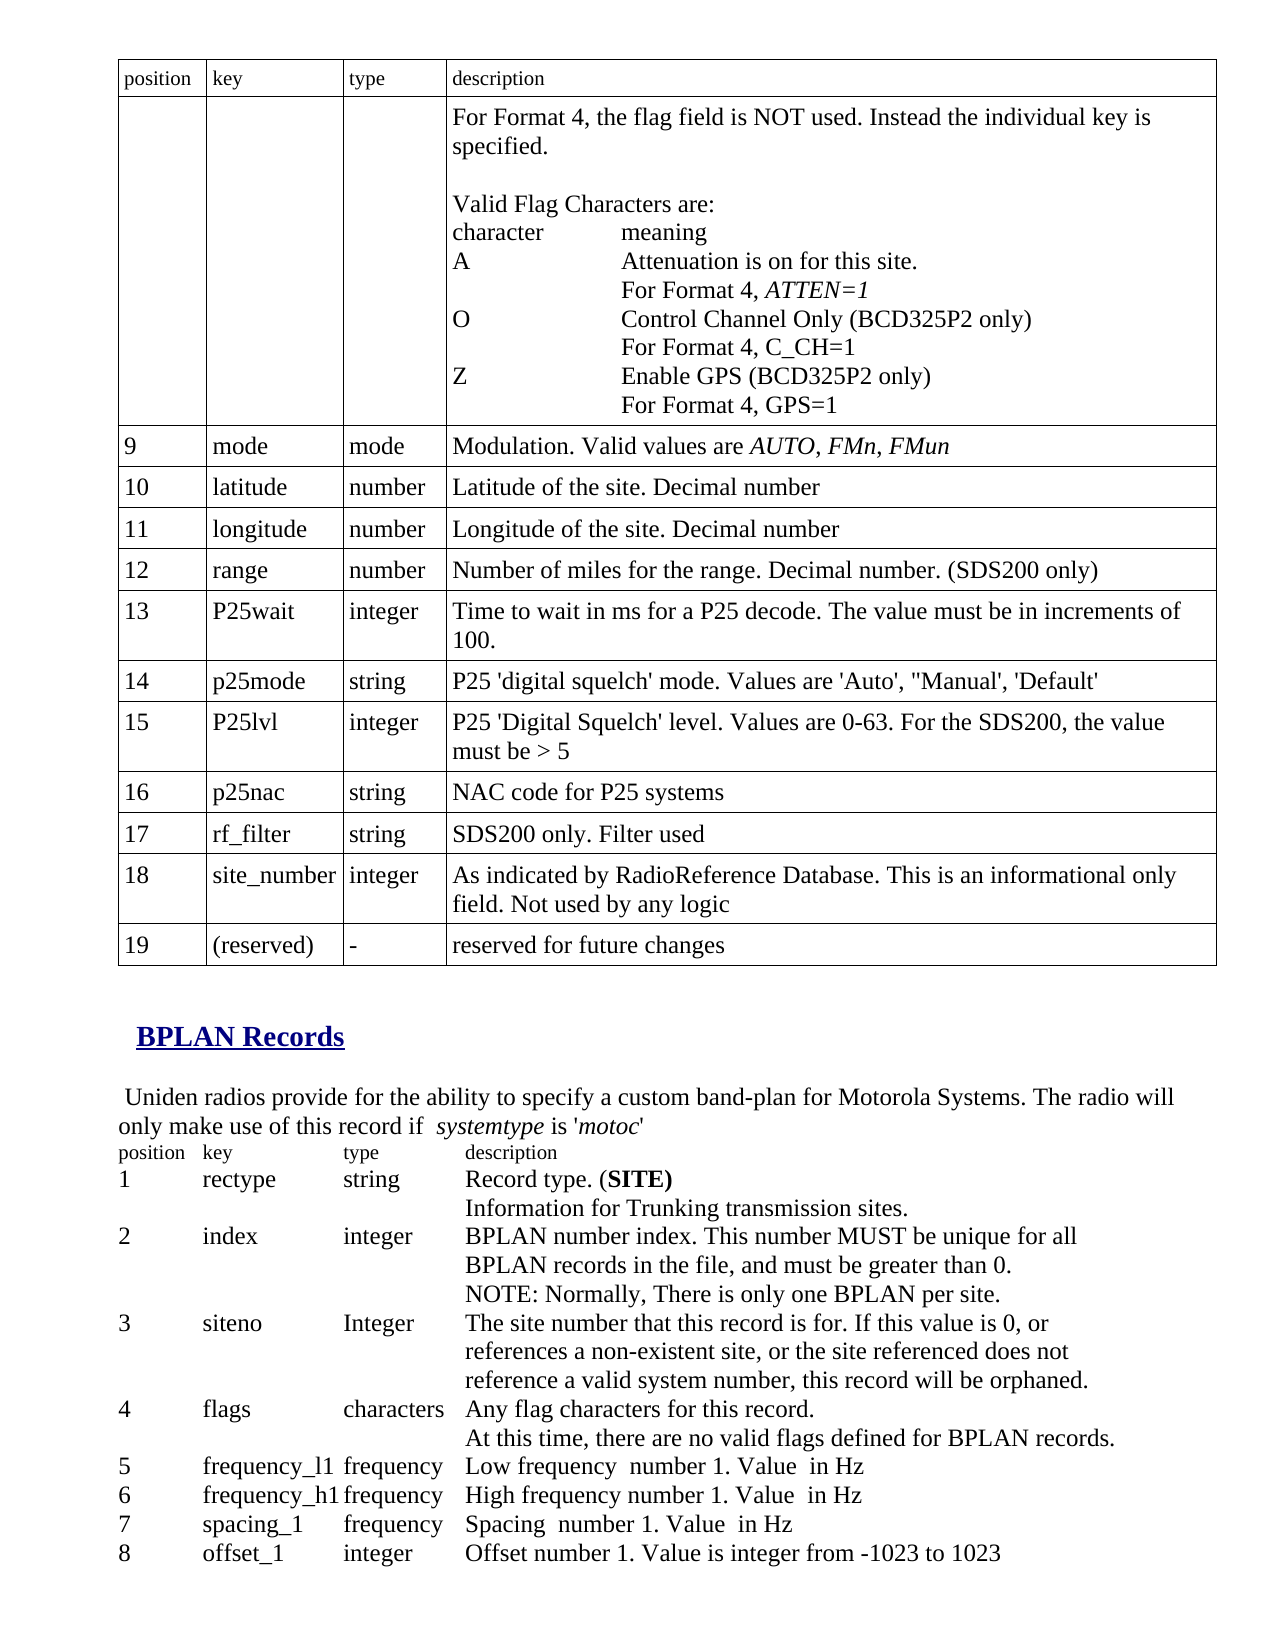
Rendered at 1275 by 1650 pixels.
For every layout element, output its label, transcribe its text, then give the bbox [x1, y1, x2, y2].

table_cell (reserved) [207, 924, 343, 964]
table_cell frequency [343, 1509, 465, 1538]
table_cell Number of miles for the range. Decimal number. (SDS200 only) [447, 549, 1216, 589]
table_cell High frequency number 1. Value in Hz [465, 1480, 1157, 1509]
table_cell For Format 4, the flag field is NOT used. Instead the individual key is specified. Valid Flag Characters are: [447, 97, 1216, 424]
table_cell string [344, 661, 446, 701]
table_cell Longitude of the site. Decimal number [447, 508, 1216, 548]
table_cell As indicated by RadioReference Database. This is an informational only field. Not used by any logic [447, 854, 1216, 923]
table_cell 11 [119, 508, 206, 548]
table_cell integer [344, 702, 446, 771]
table_cell 6 [118, 1480, 202, 1509]
subtitle BPLAN Records [136, 1019, 1216, 1053]
table_cell number [344, 508, 446, 548]
table_cell flags [203, 1394, 343, 1451]
table_cell Attenuation is on for this site. For Format 4, ATTEN=1 [621, 246, 1132, 304]
table_header position [118, 1140, 202, 1164]
table_cell P25 'digital squelch' mode. Values are 'Auto', "Manual', 'Default' [447, 661, 1216, 701]
table_cell integer [344, 854, 446, 923]
table_cell characters [343, 1394, 465, 1451]
table_cell A [452, 246, 621, 304]
text Uniden radios provide for the ability to specify a custom band-plan for Motorola Systems. The radio will only make use of this record if systemtype is 'motoc' [118, 1082, 1216, 1140]
table_cell 19 [119, 924, 206, 964]
table_cell 8 [118, 1538, 202, 1566]
table_cell 18 [119, 854, 206, 923]
table_cell Record type. (SITE) Information for Trunking transmission sites. [465, 1164, 1157, 1221]
table_cell 10 [119, 467, 206, 507]
table_cell 9 [119, 426, 206, 466]
table_cell P25wait [207, 591, 343, 659]
table_cell O [452, 304, 621, 361]
table_cell rectype [203, 1164, 343, 1221]
table_header description [465, 1140, 1157, 1164]
table_cell integer [343, 1538, 465, 1566]
table_cell frequency_h1 [203, 1480, 343, 1509]
table_cell Time to wait in ms for a P25 decode. The value must be in increments of 100. [447, 591, 1216, 659]
table_cell 5 [118, 1451, 202, 1480]
table_cell Integer [343, 1308, 465, 1394]
table_cell frequency [343, 1480, 465, 1509]
table_header character [452, 218, 621, 246]
table_cell longitude [207, 508, 343, 548]
table_cell Latitude of the site. Decimal number [447, 467, 1216, 507]
table_cell offset_1 [203, 1538, 343, 1566]
table_cell [119, 97, 206, 424]
table_cell string [344, 813, 446, 853]
table_cell number [344, 549, 446, 589]
table_cell site_number [207, 854, 343, 923]
table_cell 12 [119, 549, 206, 589]
table_cell P25 'Digital Squelch' level. Values are 0-63. For the SDS200, the value must be > 5 [447, 702, 1216, 771]
table_cell BPLAN number index. This number MUST be unique for all BPLAN records in the file, and must be greater than 0. NOTE: Normally, There is only one BPLAN per site. [465, 1221, 1157, 1308]
table_cell string [344, 772, 446, 812]
table_header type [343, 1140, 465, 1164]
table_cell Z [452, 361, 621, 419]
table_cell 16 [119, 772, 206, 812]
table_cell Low frequency number 1. Value in Hz [465, 1451, 1157, 1480]
table_cell p25nac [207, 772, 343, 812]
table_cell 13 [119, 591, 206, 659]
table_cell Enable GPS (BCD325P2 only) For Format 4, GPS=1 [621, 361, 1132, 419]
table_cell 1 [118, 1164, 202, 1221]
table_cell 4 [118, 1394, 202, 1451]
table_cell Offset number 1. Value is integer from -1023 to 1023 [465, 1538, 1157, 1566]
table_cell SDS200 only. Filter used [447, 813, 1216, 853]
table_cell number [344, 467, 446, 507]
table_cell [207, 97, 343, 424]
table_cell Any flag characters for this record. At this time, there are no valid flags defined for BPLAN records. [465, 1394, 1157, 1451]
table_cell siteno [203, 1308, 343, 1394]
table_cell mode [344, 426, 446, 466]
table_cell index [203, 1221, 343, 1308]
table_cell 7 [118, 1509, 202, 1538]
table_cell p25mode [207, 661, 343, 701]
table_header key [203, 1140, 343, 1164]
table_cell - [344, 924, 446, 964]
table_header position [119, 60, 206, 96]
table_cell range [207, 549, 343, 589]
table_cell Spacing number 1. Value in Hz [465, 1509, 1157, 1538]
table_cell spacing_1 [203, 1509, 343, 1538]
table_cell Control Channel Only (BCD325P2 only) For Format 4, C_CH=1 [621, 304, 1132, 361]
table_cell mode [207, 426, 343, 466]
table_cell 14 [119, 661, 206, 701]
table_cell 15 [119, 702, 206, 771]
table_cell 2 [118, 1221, 202, 1308]
table_cell rf_filter [207, 813, 343, 853]
table_cell 17 [119, 813, 206, 853]
table_cell 3 [118, 1308, 202, 1394]
table_cell NAC code for P25 systems [447, 772, 1216, 812]
table_header meaning [621, 218, 1132, 246]
table_cell The site number that this record is for. If this value is 0, or references a non-existent site, or the site referenced does not reference a valid system number, this record will be orphaned. [465, 1308, 1157, 1394]
table_header type [344, 60, 446, 96]
table_cell Modulation. Valid values are AUTO, FMn, FMun [447, 426, 1216, 466]
table_cell integer [344, 591, 446, 659]
table_header key [207, 60, 343, 96]
table_cell [344, 97, 446, 424]
table_header description [447, 60, 1216, 96]
table_cell frequency [343, 1451, 465, 1480]
table_cell integer [343, 1221, 465, 1308]
table_cell reserved for future changes [447, 924, 1216, 964]
table_cell P25lvl [207, 702, 343, 771]
table_cell latitude [207, 467, 343, 507]
table_cell string [343, 1164, 465, 1221]
table_cell frequency_l1 [203, 1451, 343, 1480]
